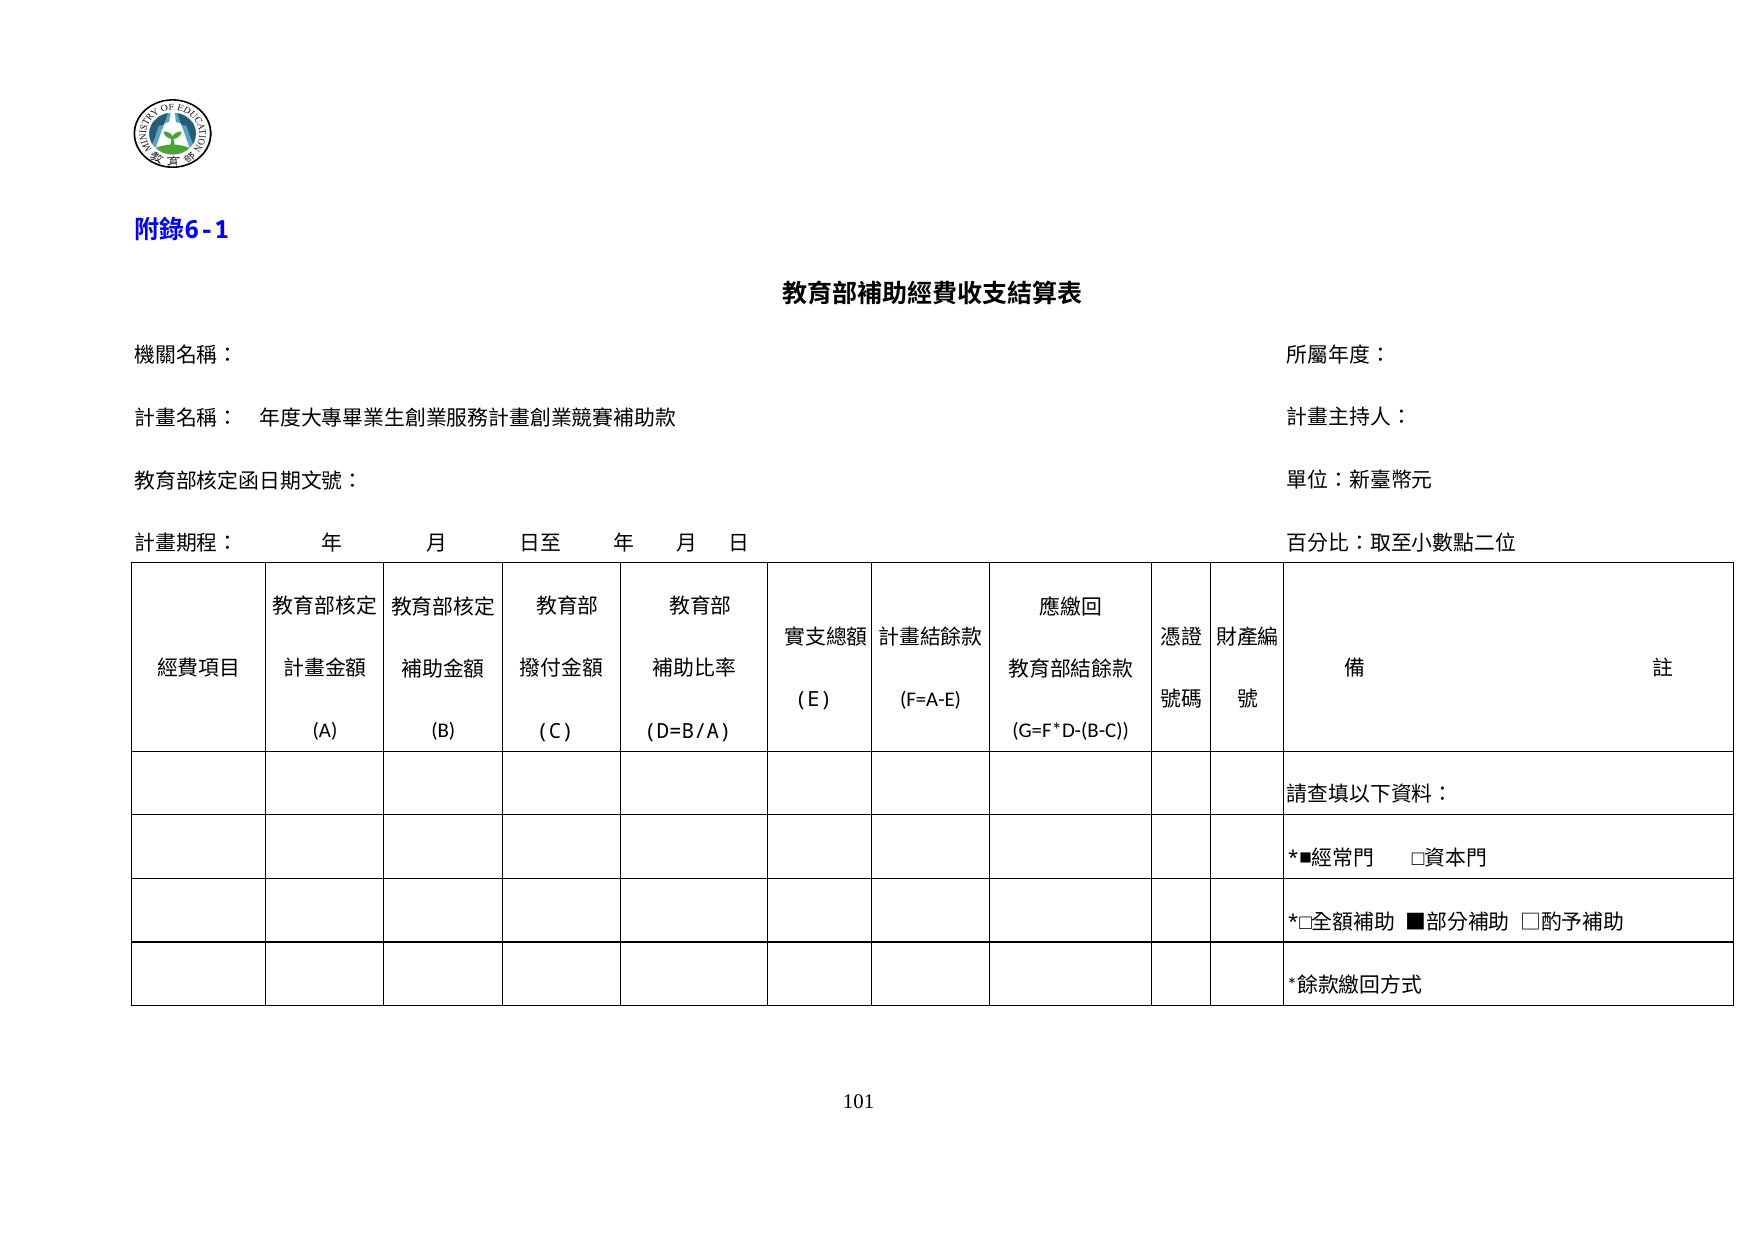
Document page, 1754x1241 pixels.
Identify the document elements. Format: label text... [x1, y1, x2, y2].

table_cell [1211, 437, 1284, 500]
table_cell [503, 815, 620, 878]
table_cell [621, 943, 767, 1005]
table_cell [1152, 375, 1211, 437]
table_cell 教育部核定 計畫金額 (A) [266, 563, 383, 751]
table_cell [1152, 815, 1210, 878]
table_cell 實支總額 (E) [768, 563, 871, 751]
table_header [954, 187, 1057, 250]
table_cell [266, 943, 383, 1005]
table_cell *餘款繳回方式 [1284, 943, 1733, 1005]
table_cell 計畫名稱： 年度大專畢業生創業服務計畫創業競賽補助款 [131, 375, 768, 437]
table_cell [990, 752, 1151, 814]
table_cell [503, 879, 620, 941]
table_cell [621, 815, 767, 878]
table_cell [990, 815, 1151, 878]
table_cell [990, 943, 1151, 1005]
table_cell [1152, 943, 1210, 1005]
table_cell [266, 879, 383, 941]
table_cell [1152, 752, 1210, 814]
table_cell 教育部 補助比率 (D=B/A) [621, 563, 767, 751]
table_cell 教育部補助經費收支結算表 [131, 250, 1733, 312]
table_cell [872, 752, 989, 814]
table_cell 請查填以下資料： [1284, 752, 1733, 814]
table_cell [872, 815, 989, 878]
table_cell [768, 752, 871, 814]
table_cell [629, 312, 715, 375]
table_cell 所屬年度： [1284, 312, 1733, 375]
table_cell [1211, 879, 1283, 941]
table_cell [715, 437, 768, 500]
table_cell [715, 312, 768, 375]
table_header [715, 187, 860, 250]
table_cell [1211, 500, 1284, 562]
table_header [442, 187, 629, 250]
table_cell [872, 879, 989, 941]
table_cell [768, 375, 871, 437]
table_cell 計畫主持人： [1284, 375, 1733, 437]
table_cell [768, 500, 871, 562]
table_cell *□全額補助 ■部分補助 □酌予補助 [1284, 879, 1733, 941]
table_cell [1152, 437, 1211, 500]
table_header [1057, 187, 1192, 250]
table_cell [629, 437, 715, 500]
table_header [1192, 187, 1258, 250]
table_cell [871, 437, 989, 500]
table_cell [132, 752, 265, 814]
table_header [1258, 187, 1284, 250]
table_header [629, 187, 715, 250]
table_cell 憑證號碼 [1152, 563, 1210, 751]
table_cell 教育部核定函日期文號： [131, 437, 442, 500]
table_cell [768, 815, 871, 878]
table_cell [989, 375, 1152, 437]
table_cell [989, 500, 1152, 562]
table_cell [1211, 312, 1284, 375]
table_cell [266, 752, 383, 814]
table_cell [871, 500, 989, 562]
table_cell [989, 437, 1152, 500]
table_cell [132, 815, 265, 878]
table_cell [1211, 752, 1283, 814]
table_cell [503, 943, 620, 1005]
table_header 附錄6-1 [131, 187, 336, 250]
table_cell 經費項目 [132, 563, 265, 751]
table_cell [871, 312, 989, 375]
table_cell [989, 312, 1152, 375]
table_cell 單位：新臺幣元 [1284, 437, 1733, 500]
table_cell [503, 752, 620, 814]
table_cell [442, 312, 629, 324]
table_cell 計畫結餘款 (F=A-E) [872, 563, 989, 751]
table_cell [266, 815, 383, 878]
table_cell [132, 943, 265, 1005]
table_cell *■經常門 □資本門 [1284, 815, 1733, 878]
table_cell 百分比：取至小數點二位 [1284, 500, 1733, 562]
table_cell 應繳回 教育部結餘款 (G=F*D-(B-C)) [990, 563, 1151, 751]
table_cell [384, 879, 502, 941]
table_cell 備 註 [1284, 563, 1733, 751]
table_cell [768, 437, 871, 500]
table_cell [871, 375, 989, 437]
table_cell [768, 879, 871, 941]
table_cell 機關名稱： [131, 312, 336, 375]
table_cell [442, 437, 629, 500]
table_cell [1152, 879, 1210, 941]
table_header [336, 187, 442, 250]
table_cell [336, 312, 442, 324]
table_cell [1211, 943, 1283, 1005]
table_cell [1211, 815, 1283, 878]
table_cell [1211, 375, 1284, 437]
table_cell [384, 943, 502, 1005]
table_cell 計畫期程： 年 月 日至 年 月 日 [131, 500, 768, 562]
table_cell [768, 943, 871, 1005]
table_cell [384, 815, 502, 878]
table_cell [621, 752, 767, 814]
table_cell [132, 879, 265, 941]
table_cell 教育部核定補助金額 (B) [384, 563, 502, 751]
table_cell [1152, 500, 1211, 562]
table_cell [872, 943, 989, 1005]
table_cell 教育部 撥付金額 (C) [503, 563, 620, 751]
table_cell [384, 752, 502, 814]
table_header [1284, 187, 1733, 250]
table_cell [990, 879, 1151, 941]
table_header [860, 187, 954, 250]
table_cell [1152, 312, 1211, 375]
table_cell [621, 879, 767, 941]
table_cell [768, 312, 871, 375]
table_cell 財產編號 [1211, 563, 1283, 751]
